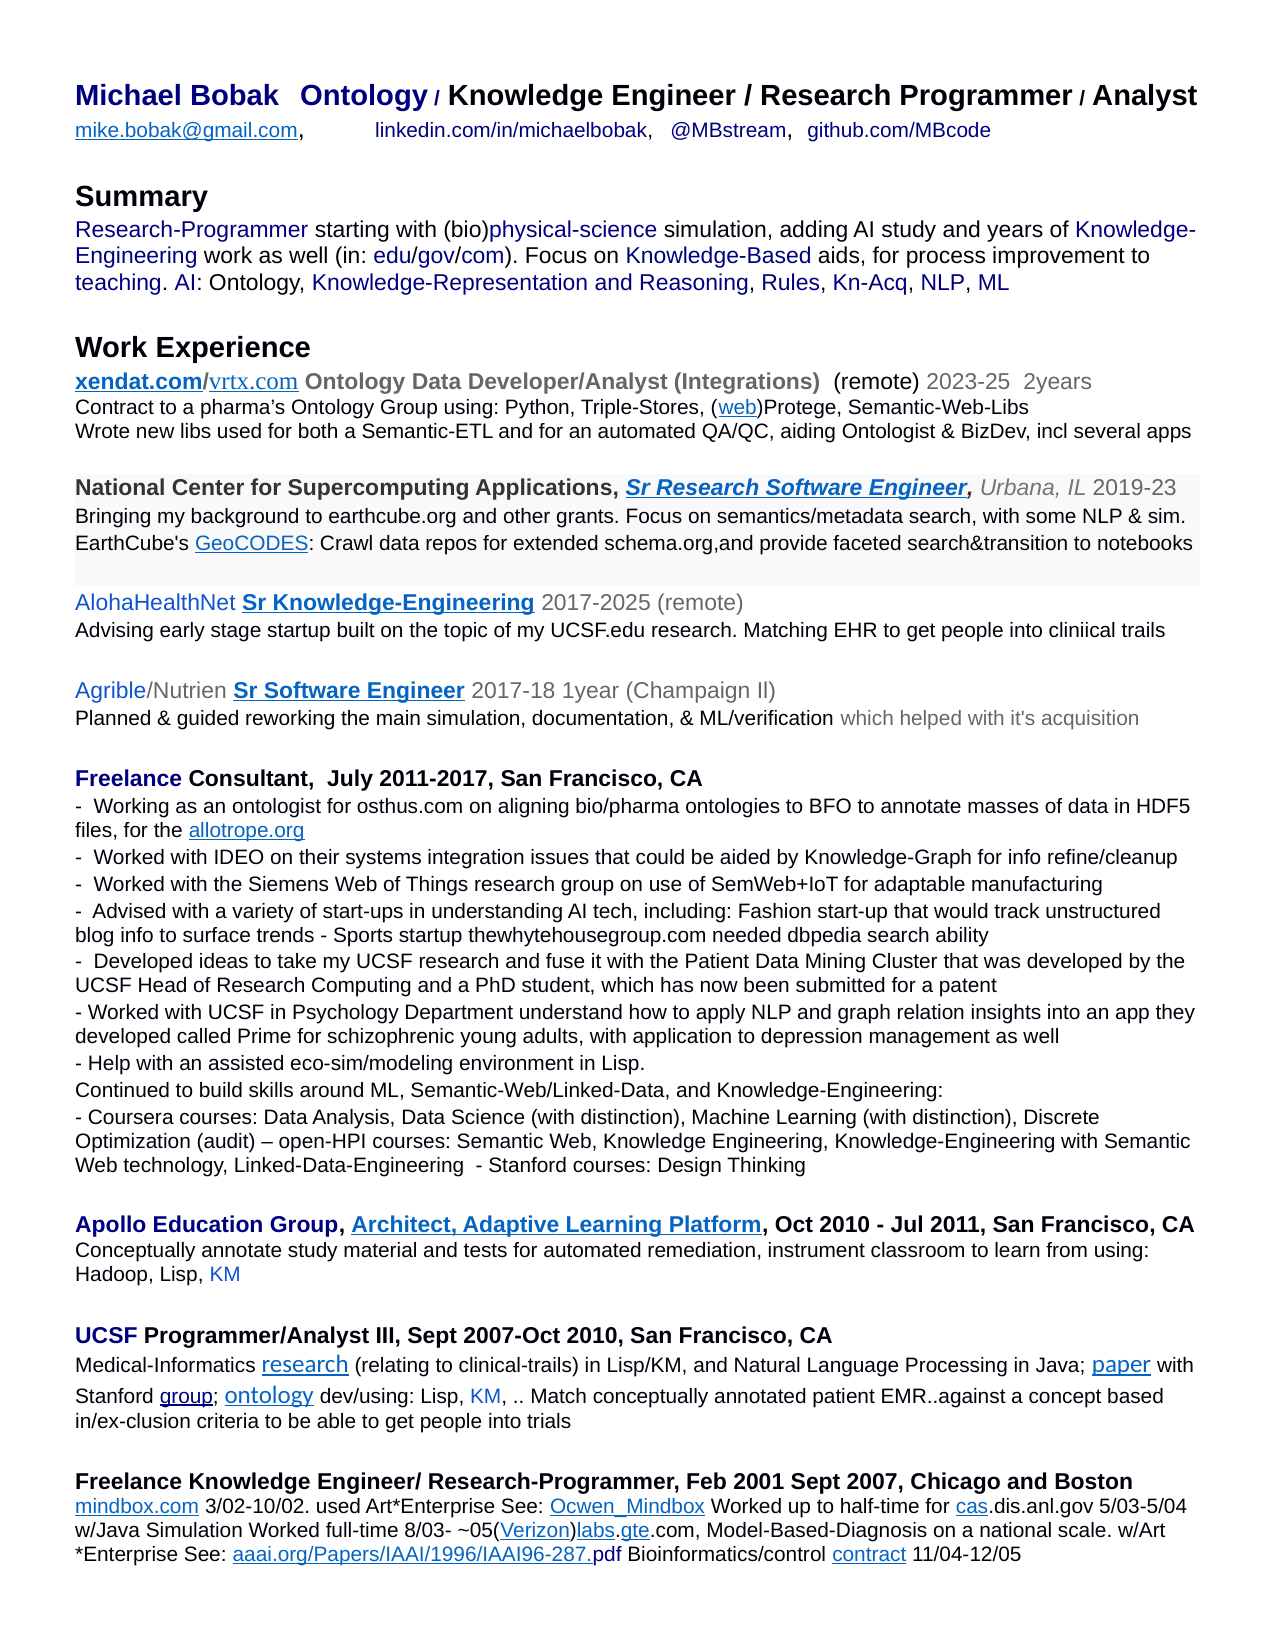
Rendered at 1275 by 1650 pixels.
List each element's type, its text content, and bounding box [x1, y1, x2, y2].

text Advising early stage startup built on the topic of my UCSF.edu research. Matching EHR to get people into cliniical trails [75, 618, 1200, 642]
text National Center for Supercomputing Applications, Sr Research Software Engineer, Urbana, IL 2019-23 [75, 474, 1200, 501]
text Michael Bobak Ontology / Knowledge Engineer / Research Programmer / Analyst [75, 78, 1200, 111]
text EarthCube's GeoCODES: Crawl data repos for extended schema.org,and provide faceted search&transition to notebooks [75, 531, 1200, 554]
text UCSF Programmer/Analyst III, Sept 2007-Oct 2010, San Francisco, CA Medical-Informatics research (relating to clinical-trails) in Lisp/KM, and Natural Language Processing in Java; paper with Stanford group; ontology dev/using: Lisp, KM, .. Match conceptually annotated patient EMR..against a concept based in/ex-clusion criteria to be able to get people into trials [75, 1322, 1200, 1433]
text Summary [75, 179, 1200, 213]
text - Working as an ontologist for osthus.com on aligning bio/pharma ontologies to BFO to annotate masses of data in HDF5 files, for the allotrope.org [75, 794, 1200, 842]
text - Advised with a variety of start-ups in understanding AI tech, including: Fashion start-up that would track unstructured blog info to surface trends - Sports startup thewhytehousegroup.com needed dbpedia search ability [75, 898, 1200, 946]
text xendat.com/vrtx.com Ontology Data Developer/Analyst (Integrations) (remote) 2023-25 2years [75, 366, 1200, 395]
text Contract to a pharma’s Ontology Group using: Python, Triple-Stores, (web)Protege, Semantic-Web-Libs [75, 395, 1200, 419]
text Freelance Knowledge Engineer/ Research-Programmer, Feb 2001 Sept 2007, Chicago and Boston mindbox.com 3/02-10/02. used Art*Enterprise See: Ocwen_Mindbox Worked up to half-time for cas.dis.anl.gov 5/03-5/04 w/Java Simulation Worked full-time 8/03- ~05(Verizon)labs.gte.com, Model-Based-Diagnosis on a national scale. w/Art *Enterprise See: aaai.org/Papers/IAAI/1996/IAAI96-287.pdf Bioinformatics/control contract 11/04-12/05 [75, 1468, 1200, 1566]
text Agrible/Nutrien Sr Software Engineer 2017-18 1year (Champaign Il) [75, 677, 1200, 703]
text mike.bobak@gmail.com, linkedin.com/in/michaelbobak, @MBstream, github.com/MBcode [75, 114, 1200, 143]
text - Developed ideas to take my UCSF research and fuse it with the Patient Data Mining Cluster that was developed by the UCSF Head of Research Computing and a PhD student, which has now been submitted for a patent [75, 949, 1200, 997]
text - Coursera courses: Data Analysis, Data Science (with distinction), Machine Learning (with distinction), Discrete Optimization (audit) – open-HPI courses: Semantic Web, Knowledge Engineering, Knowledge-Engineering with Semantic Web technology, Linked-Data-Engineering - Stanford courses: Design Thinking [75, 1105, 1200, 1177]
text - Worked with the Siemens Web of Things research group on use of SemWeb+IoT for adaptable manufacturing [75, 872, 1231, 896]
text - Help with an assisted eco-sim/modeling environment in Lisp. [75, 1051, 1200, 1075]
text AlohaHealthNet Sr Knowledge-Engineering 2017-2025 (remote) [75, 589, 1200, 615]
text Freelance Consultant, July 2011-2017, San Francisco, CA [75, 765, 1200, 791]
text Bringing my background to earthcube.org and other grants. Focus on semantics/metadata search, with some NLP & sim. [75, 504, 1200, 528]
text Continued to build skills around ML, Semantic-Web/Linked-Data, and Knowledge-Engineering: [75, 1078, 1200, 1102]
text Planned & guided reworking the main simulation, documentation, & ML/verification which helped with it's acquisition [75, 706, 1200, 730]
text Wrote new libs used for both a Semantic-ETL and for an automated QA/QC, aiding Ontologist & BizDev, incl several apps [75, 419, 1200, 443]
text Apollo Education Group, Architect, Adaptive Learning Platform, Oct 2010 - Jul 2011, San Francisco, CA Conceptually annotate study material and tests for automated remediation, instrument classroom to learn from using: Hadoop, Lisp, KM [75, 1211, 1200, 1286]
text - Worked with UCSF in Psychology Department understand how to apply NLP and graph relation insights into an app they developed called Prime for schizophrenic young adults, with application to depression management as well [75, 1000, 1200, 1048]
text Work Experience [75, 329, 1200, 363]
text Research-Programmer starting with (bio)physical-science simulation, adding AI study and years of Knowledge-Engineering work as well (in: edu/gov/com). Focus on Knowledge-Based aids, for process improvement to teaching. AI: Ontology, Knowledge-Representation and Reasoning, Rules, Kn-Acq, NLP, ML [75, 216, 1200, 295]
text - Worked with IDEO on their systems integration issues that could be aided by Knowledge-Graph for info refine/cleanup [75, 845, 1200, 869]
